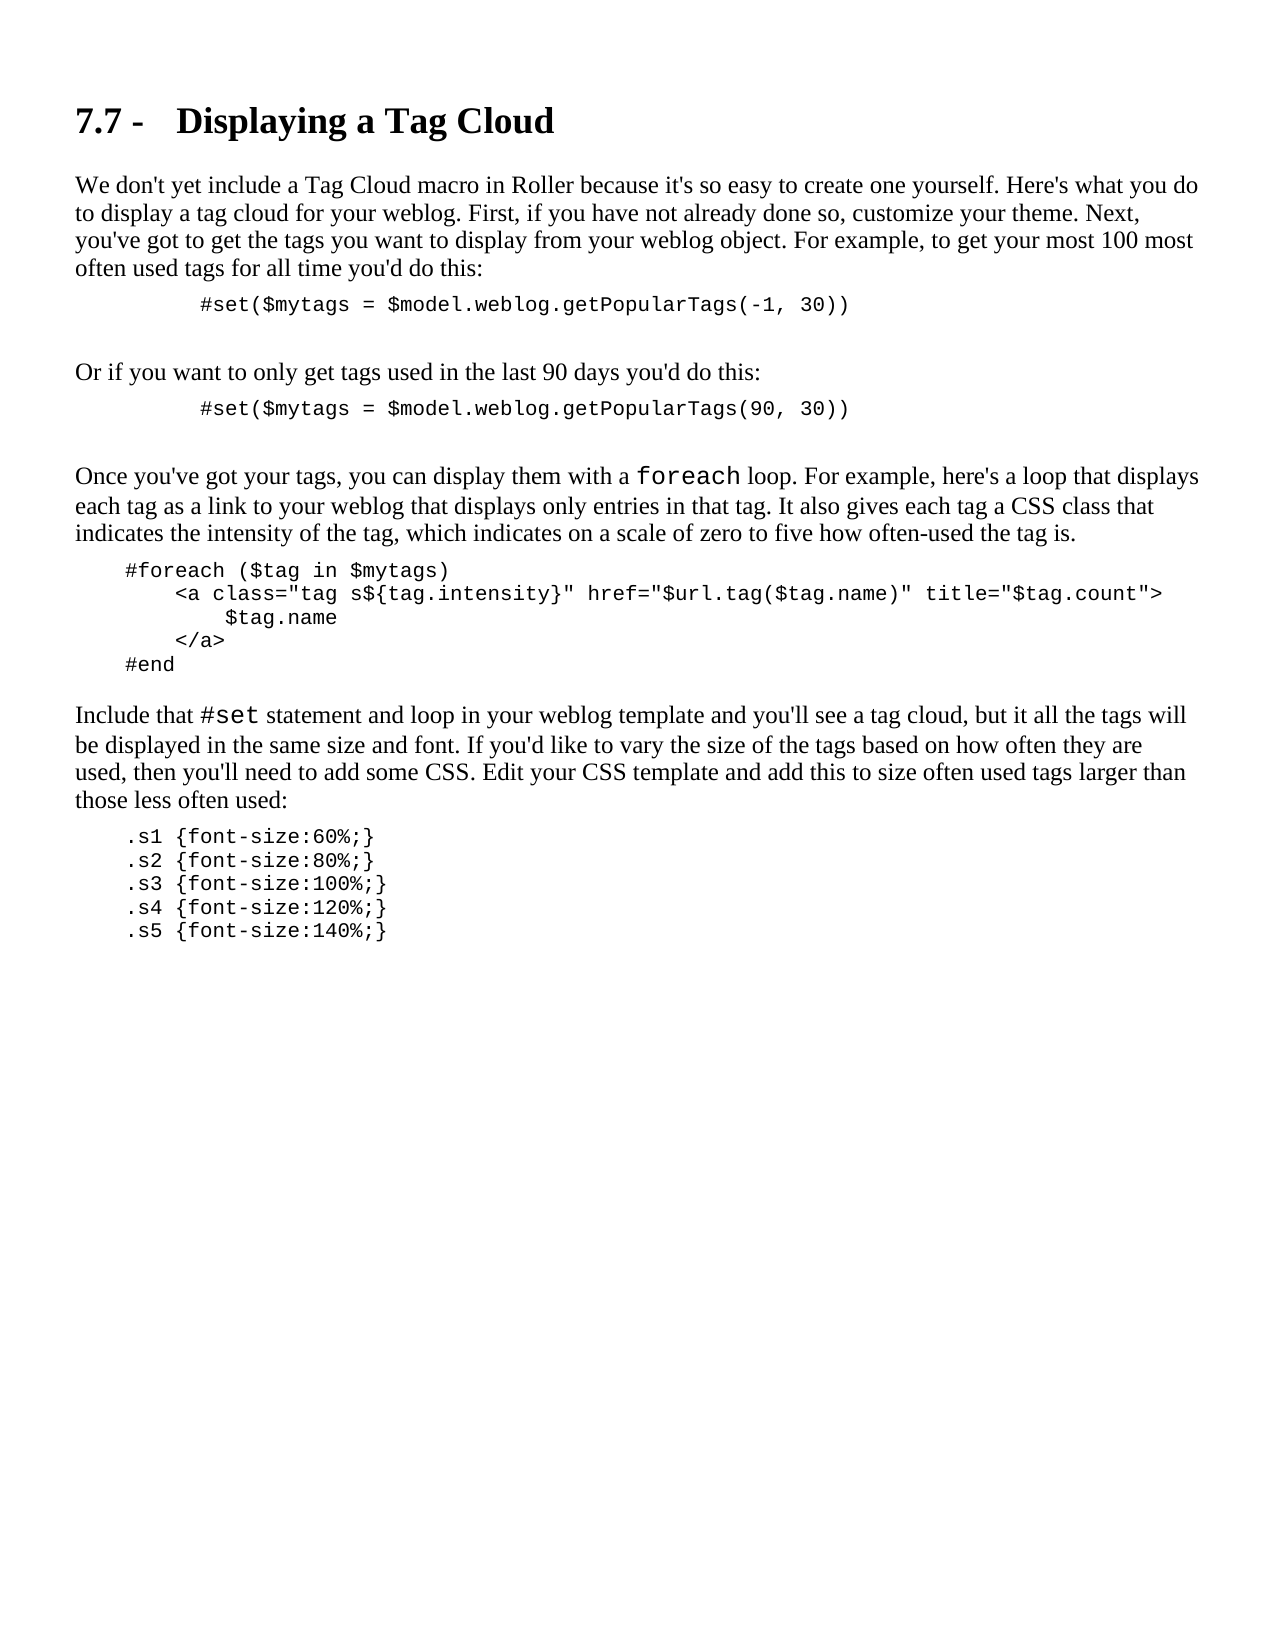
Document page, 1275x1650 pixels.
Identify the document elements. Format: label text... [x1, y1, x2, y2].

text </a> [75, 630, 1200, 654]
text Or if you want to only get tags used in the last 90 days you'd do this: [75, 358, 1200, 386]
text We don't yet include a Tag Cloud macro in Roller because it's so easy to create one yourself. Here's what you do to display a tag cloud for your weblog. First, if you have not already done so, customize your theme. Next, you've got to get the tags you want to display from your weblog object. For example, to get your most 100 most often used tags for all time you'd do this: [75, 171, 1200, 282]
text .s3 {font-size:100%;} [75, 873, 1200, 897]
text $tag.name [75, 607, 1200, 630]
text #set($mytags = $model.weblog.getPopularTags(90, 30)) [75, 398, 1200, 422]
text .s4 {font-size:120%;} [75, 897, 1200, 921]
text Once you've got your tags, you can display them with a foreach loop. For example, here's a loop that displays each tag as a link to your weblog that displays only entries in that tag. It also gives each tag a CSS class that indicates the intensity of the tag, which indicates on a scale of zero to five how often-used the tag is. [75, 462, 1200, 547]
text .s1 {font-size:60%;} [75, 826, 1200, 850]
text Include that #set statement and loop in your weblog template and you'll see a tag cloud, but it all the tags will be displayed in the same size and font. If you'd like to vary the size of the tags based on how often they are used, then you'll need to add some CSS. Edit your CSS template and add this to size often used tags larger than those less often used: [75, 701, 1200, 814]
text <a class="tag s${tag.intensity}" href="$url.tag($tag.name)" title="$tag.count"> [75, 583, 1200, 607]
text #end [75, 654, 1200, 677]
text .s2 {font-size:80%;} [75, 850, 1200, 873]
text #foreach ($tag in $mytags) [75, 560, 1200, 583]
subtitle Displaying a Tag Cloud [75, 100, 1200, 141]
text #set($mytags = $model.weblog.getPopularTags(-1, 30)) [75, 294, 1200, 318]
text .s5 {font-size:140%;} [75, 921, 1200, 944]
